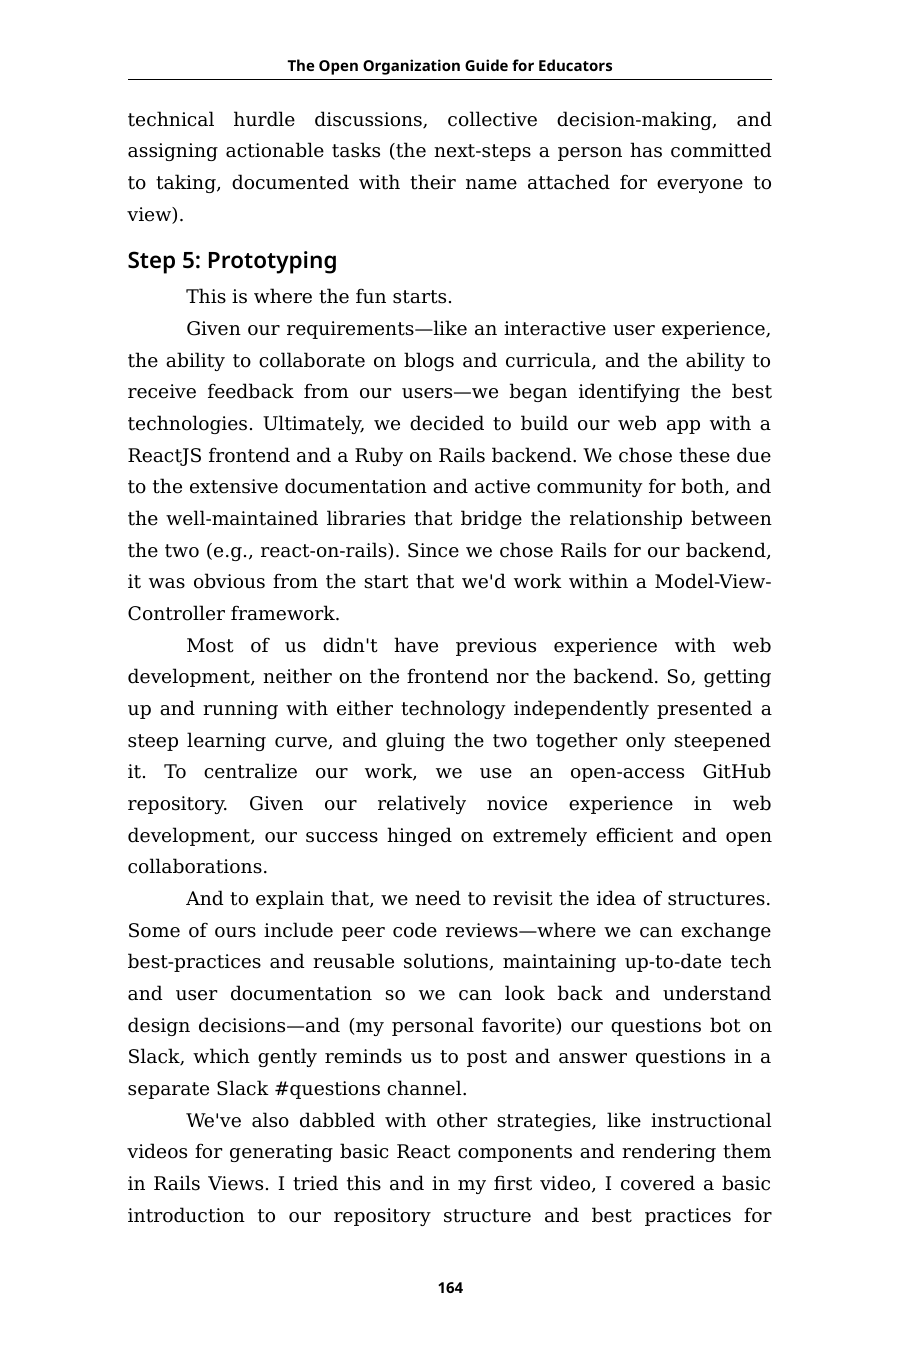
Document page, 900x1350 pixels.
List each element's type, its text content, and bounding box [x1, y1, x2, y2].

text technical hurdle discussions, collective decision-making, and assigning actionable tasks (the next-steps a person has committed to taking, documented with their name attached for everyone to view). [127, 109, 772, 226]
subtitle Step 5: Prototyping [127, 248, 772, 274]
text This is where the fun starts. [127, 286, 772, 308]
text And to explain that, we need to revisit the idea of structures. Some of ours include peer code reviews—where we can exchange best-practices and reusable solutions, maintaining up-to-date tech and user documentation so we can look back and understand design decisions—and (my personal favorite) our questions bot on Slack, which gently reminds us to post and answer questions in a separate Slack #questions channel. [127, 888, 772, 1100]
text Given our requirements—like an interactive user experience, the ability to collaborate on blogs and curricula, and the ability to receive feedback from our users—we began identifying the best technologies. Ultimately, we decided to build our web app with a ReactJS frontend and a Ruby on Rails backend. We chose these due to the extensive documentation and active community for both, and the well-maintained libraries that bridge the relationship between the two (e.g., react-on-rails). Since we chose Rails for our backend, it was obvious from the start that we'd work within a Model-View-Controller framework. [127, 318, 772, 625]
text We've also dabbled with other strategies, like instructional videos for generating basic React components and rendering them in Rails Views. I tried this and in my first video, I covered a basic introduction to our repository structure and best practices for [127, 1110, 772, 1227]
text Most of us didn't have previous experience with web development, neither on the frontend nor the backend. So, getting up and running with either technology independently presented a steep learning curve, and gluing the two together only steepened it. To centralize our work, we use an open-access GitHub repository. Given our relatively novice experience in web development, our success hinged on extremely efficient and open collaborations. [127, 635, 772, 878]
